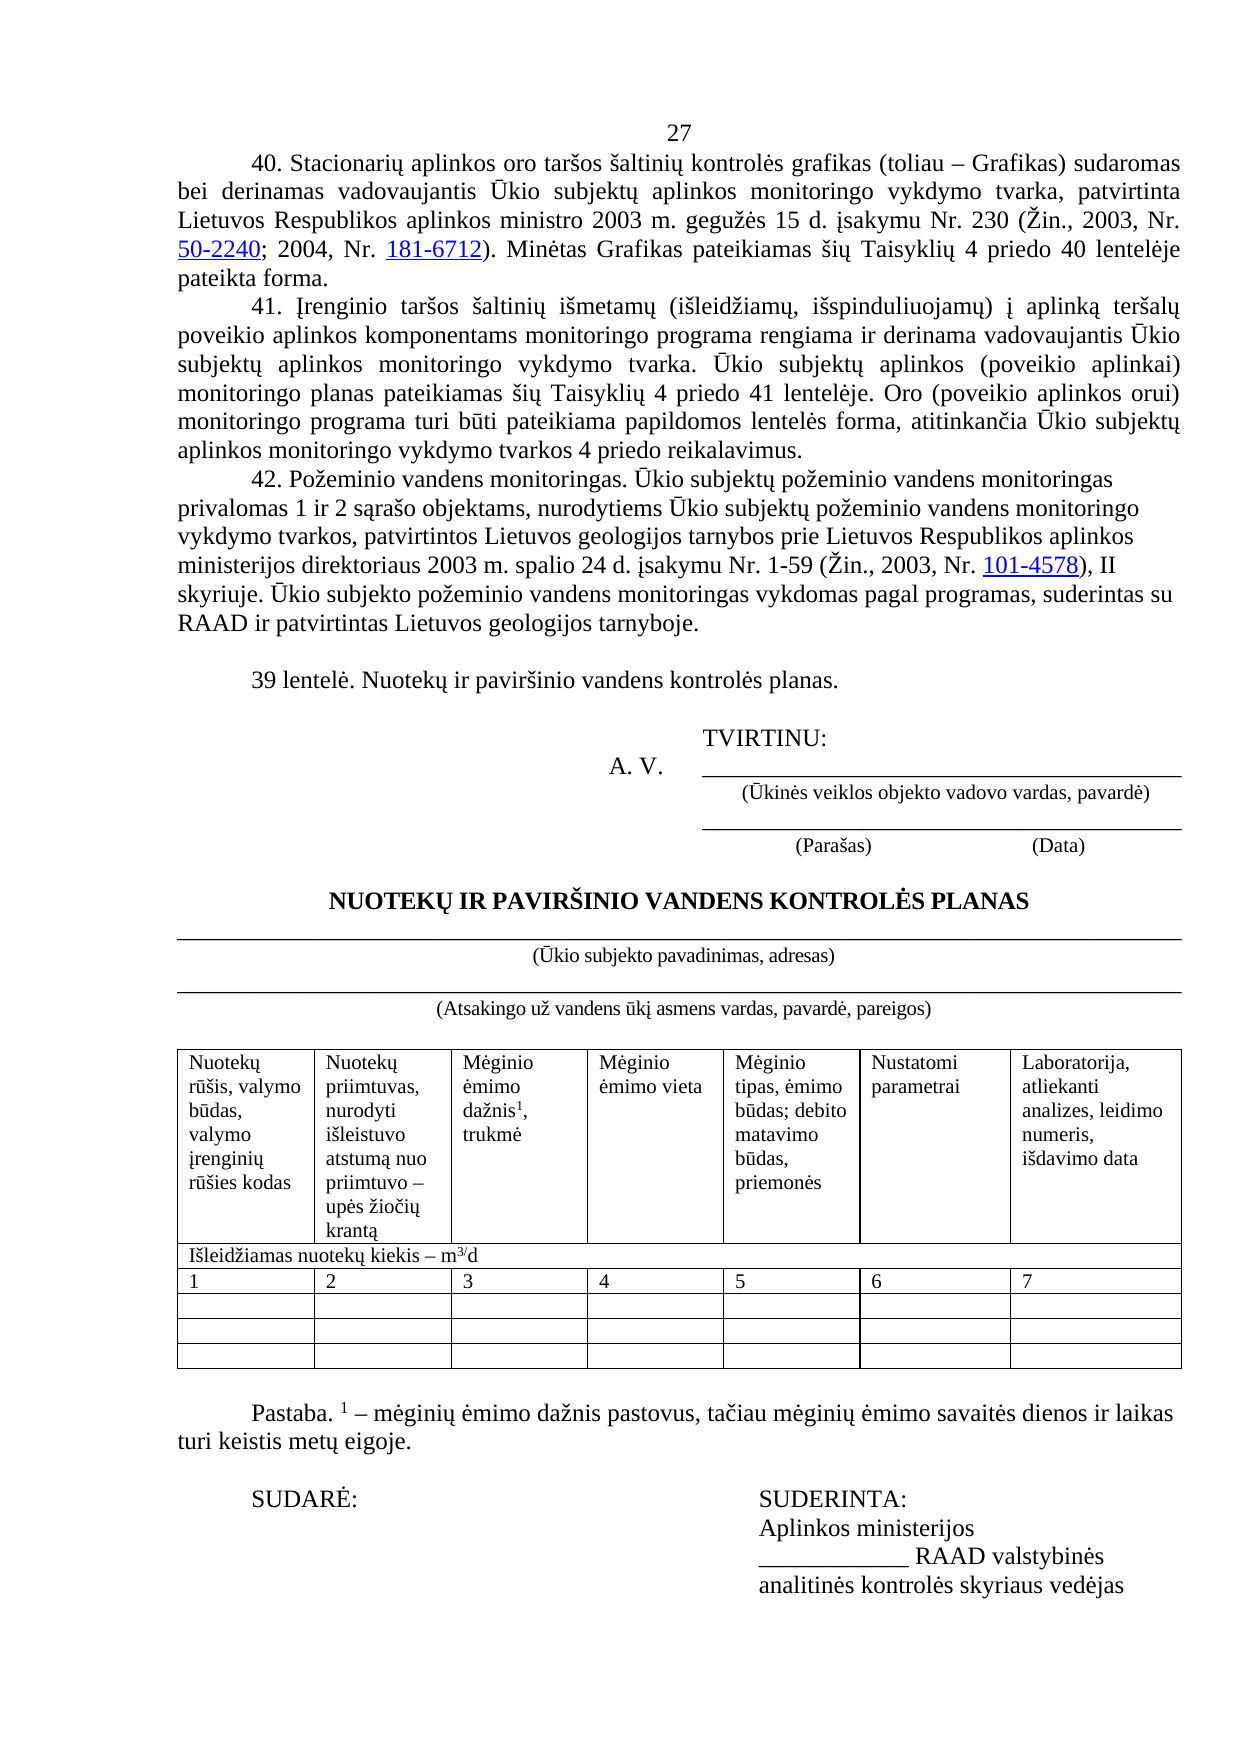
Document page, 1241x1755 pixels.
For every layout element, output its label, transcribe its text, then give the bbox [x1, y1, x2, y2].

text 40. Stacionarių aplinkos oro taršos šaltinių kontrolės grafikas (toliau – Grafikas) sudaromas bei derinamas vadovaujantis Ūkio subjektų aplinkos monitoringo vykdymo tvarka, patvirtinta Lietuvos Respublikos aplinkos ministro 2003 m. gegužės 15 d. įsakymu Nr. 230 (Žin., 2003, Nr. 50-2240; 2004, Nr. 181-6712). Minėtas Grafikas pateikiamas šių Taisyklių 4 priedo 40 lentelėje pateikta forma. [177, 148, 1181, 291]
text (Ūkio subjekto pavadinimas, adresas) [177, 943, 1181, 967]
text analitinės kontrolės skyriaus vedėjas [177, 1570, 1181, 1599]
table_cell 4 [588, 1269, 723, 1293]
text Pastaba. 1 – mėginių ėmimo dažnis pastovus, tačiau mėginių ėmimo savaitės dienos ir laikas turi keistis metų eigoje. [177, 1398, 1181, 1455]
table_cell 2 [315, 1269, 451, 1293]
table_cell [724, 1344, 859, 1368]
table_cell 3 [452, 1269, 587, 1293]
text Aplinkos ministerijos [177, 1513, 1181, 1541]
text (Ūkinės veiklos objekto vadovo vardas, pavardė) [177, 780, 1181, 804]
table_cell [315, 1319, 451, 1343]
text NUOTEKŲ IR PAVIRŠINIO VANDENS KONTROLĖS PLANAS [177, 886, 1181, 914]
text TVIRTINU: [177, 723, 1181, 751]
text 41. Įrenginio taršos šaltinių išmetamų (išleidžiamų, išspinduliuojamų) į aplinką teršalų poveikio aplinkos komponentams monitoringo programa rengiama ir derinama vadovaujantis Ūkio subjektų aplinkos monitoringo vykdymo tvarka. Ūkio subjektų aplinkos (poveikio aplinkai) monitoringo planas pateikiamas šių Taisyklių 4 priedo 41 lentelėje. Oro (poveikio aplinkos orui) monitoringo programa turi būti pateikiama papildomos lentelės forma, atitinkančia Ūkio subjektų aplinkos monitoringo vykdymo tvarkos 4 priedo reikalavimus. [177, 291, 1181, 464]
table_cell [1011, 1319, 1181, 1343]
table_cell [452, 1319, 587, 1343]
table_cell 7 [1011, 1269, 1181, 1293]
text A. V. [177, 751, 1181, 780]
table_cell [588, 1294, 723, 1318]
table_cell [178, 1294, 314, 1318]
table_cell [452, 1294, 587, 1318]
table_cell 5 [724, 1269, 859, 1293]
table_cell [452, 1344, 587, 1368]
text (Parašas) (Data) [177, 833, 1181, 857]
table_cell [724, 1294, 859, 1318]
table_header Mėginio tipas, ėmimo būdas; debito matavimo būdas, priemonės [724, 1050, 859, 1242]
table_cell [315, 1294, 451, 1318]
table_header Nuotekų rūšis, valymo būdas, valymo įrenginių rūšies kodas [178, 1050, 314, 1242]
table_cell [315, 1344, 451, 1368]
text (Atsakingo už vandens ūkį asmens vardas, pavardė, pareigos) [177, 996, 1181, 1020]
text SUDARĖ: SUDERINTA: [177, 1484, 1181, 1513]
table_cell [861, 1294, 1010, 1318]
table_cell [588, 1319, 723, 1343]
table_header Nuotekų priimtuvas, nurodyti išleistuvo atstumą nuo priimtuvo – upės žiočių krantą [315, 1050, 451, 1242]
text 42. Požeminio vandens monitoringas. Ūkio subjektų požeminio vandens monitoringas privalomas 1 ir 2 sąrašo objektams, nurodytiems Ūkio subjektų požeminio vandens monitoringo vykdymo tvarkos, patvirtintos Lietuvos geologijos tarnybos prie Lietuvos Respublikos aplinkos ministerijos direktoriaus 2003 m. spalio 24 d. įsakymu Nr. 1-59 (Žin., 2003, Nr. 101-4578), II skyriuje. Ūkio subjekto požeminio vandens monitoringas vykdomas pagal programas, suderintas su RAAD ir patvirtintas Lietuvos geologijos tarnyboje. [177, 464, 1181, 636]
table_cell [178, 1344, 314, 1368]
table_cell [724, 1319, 859, 1343]
text ____________ RAAD valstybinės [177, 1541, 1181, 1570]
table_cell [861, 1344, 1010, 1368]
table_header Laboratorija, atliekanti analizes, leidimo numeris, išdavimo data [1011, 1050, 1181, 1242]
table_header Mėginio ėmimo vieta [588, 1050, 723, 1242]
text 39 lentelė. Nuotekų ir paviršinio vandens kontrolės planas. [177, 665, 1181, 694]
table_header Nustatomi parametrai [861, 1050, 1010, 1242]
table_cell [1011, 1344, 1181, 1368]
table_header Mėginio ėmimo dažnis1, trukmė [452, 1050, 587, 1242]
table_cell [178, 1319, 314, 1343]
table_cell [588, 1344, 723, 1368]
table_cell 1 [178, 1269, 314, 1293]
table_cell 6 [861, 1269, 1010, 1293]
table_cell Išleidžiamas nuotekų kiekis – m3/d [178, 1244, 1181, 1267]
table_cell [1011, 1294, 1181, 1318]
table_cell [861, 1319, 1010, 1343]
